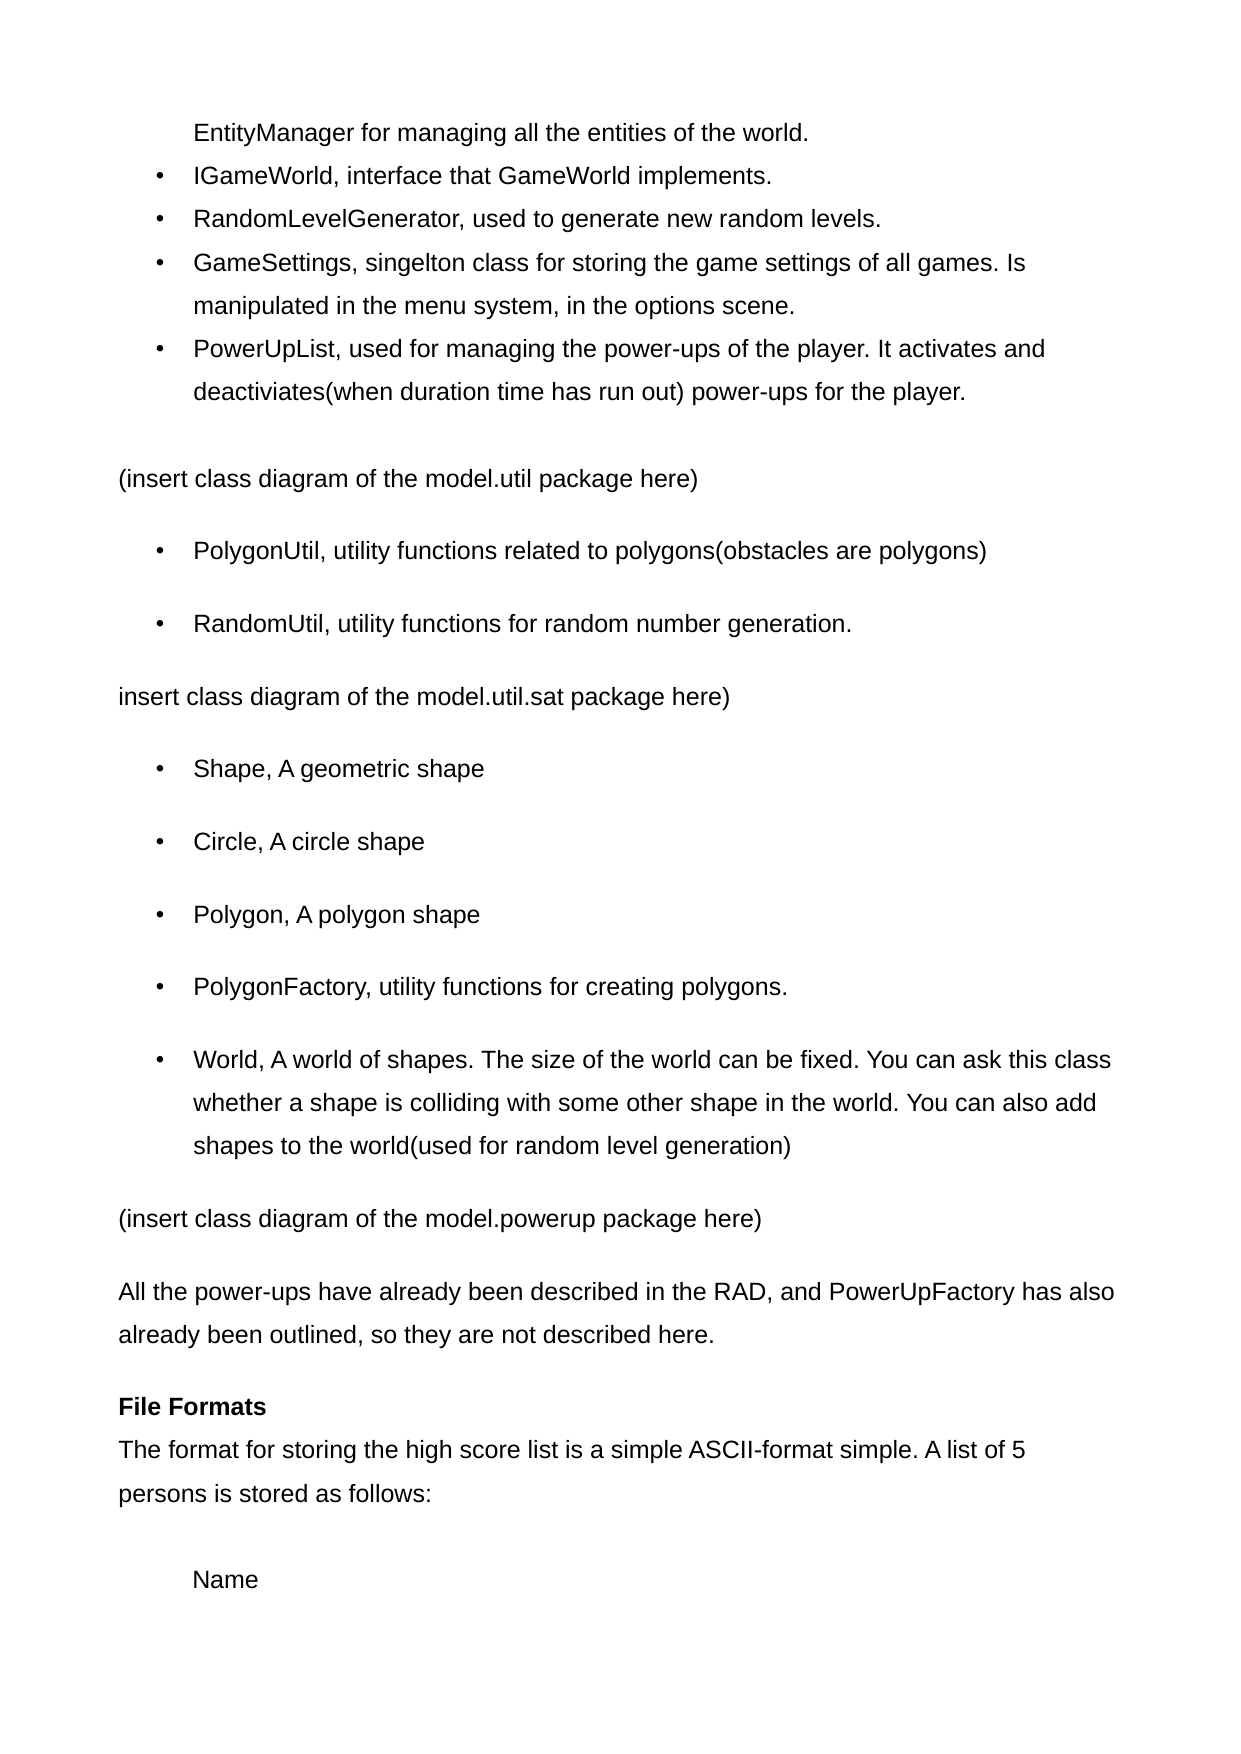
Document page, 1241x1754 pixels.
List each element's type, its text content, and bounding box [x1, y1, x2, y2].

text The format for storing the high score list is a simple ASCII-format simple. A list of 5 persons is stored as follows: [118, 1435, 1122, 1507]
list EntityManager for managing all the entities of the world. [156, 118, 1122, 147]
list PowerUpList, used for managing the power-ups of the player. It activates and deactiviates(when duration time has run out) power-ups for the player. [156, 334, 1122, 406]
list GameSettings, singelton class for storing the game settings of all games. Is manipulated in the menu system, in the options scene. [156, 248, 1122, 320]
text (insert class diagram of the model.powerup package here) [118, 1204, 1122, 1233]
text All the power-ups have already been described in the RAD, and PowerUpFactory has also already been outlined, so they are not described here. [118, 1277, 1122, 1348]
list RandomLevelGenerator, used to generate new random levels. [156, 204, 1122, 233]
list Circle, A circle shape [156, 827, 1122, 856]
list PolygonUtil, utility functions related to polygons(obstacles are polygons) [156, 536, 1122, 565]
text insert class diagram of the model.util.sat package here) [118, 682, 1122, 710]
text File Formats [118, 1392, 1122, 1421]
list IGameWorld, interface that GameWorld implements. [156, 161, 1122, 190]
list Polygon, A polygon shape [156, 899, 1122, 928]
text Name [118, 1565, 1122, 1593]
list PolygonFactory, utility functions for creating polygons. [156, 972, 1122, 1001]
list World, A world of shapes. The size of the world can be fixed. You can ask this class whether a shape is colliding with some other shape in the world. You can also add shapes to the world(used for random level generation) [156, 1045, 1122, 1160]
text (insert class diagram of the model.util package here) [118, 463, 1122, 492]
list Shape, A geometric shape [156, 754, 1122, 783]
list RandomUtil, utility functions for random number generation. [156, 609, 1122, 638]
